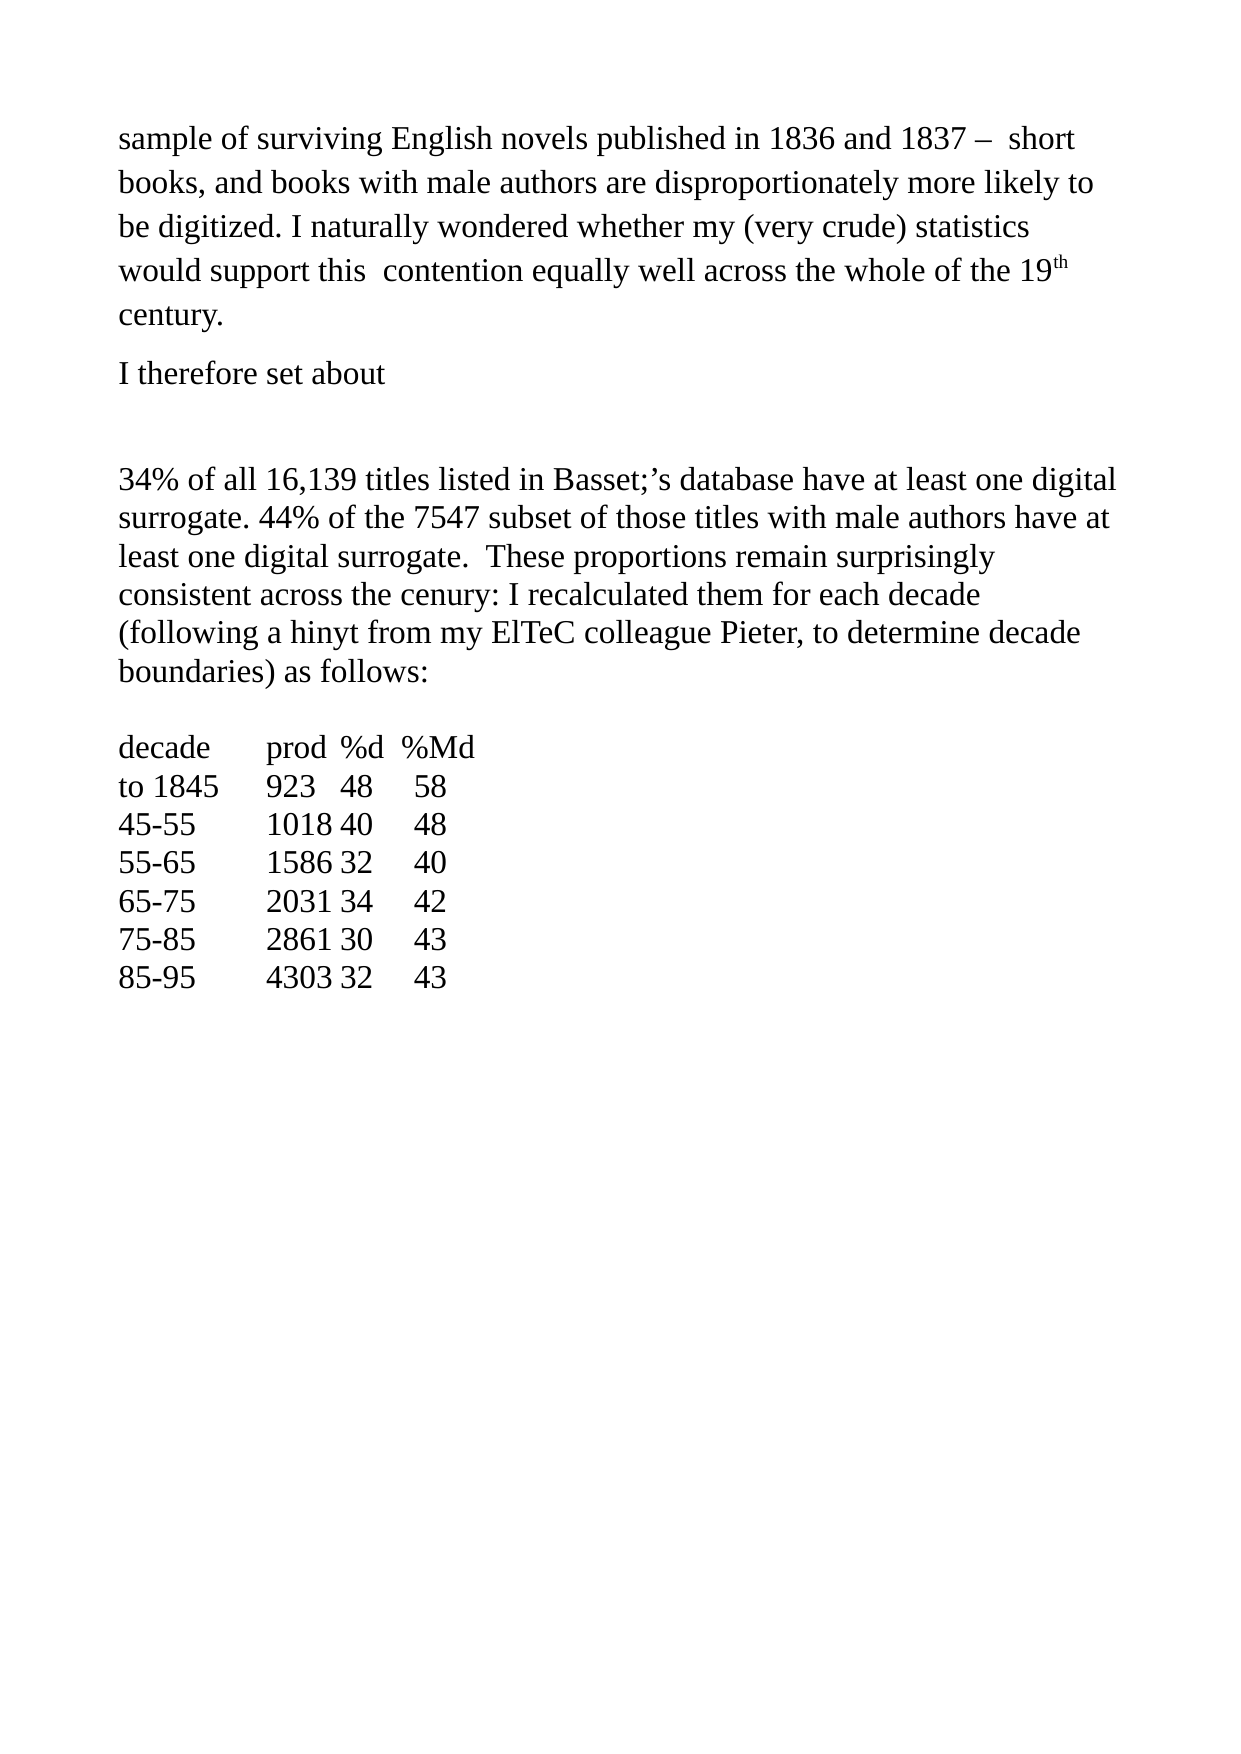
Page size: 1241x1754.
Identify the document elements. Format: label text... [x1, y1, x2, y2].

text 85-95 4303 32 43 [118, 958, 1122, 996]
text sample of surviving English novels published in 1836 and 1837 – short books, and books with male authors are disproportionately more likely to be digitized. I naturally wondered whether my (very crude) statistics would support this contention equally well across the whole of the 19th century. [118, 118, 1122, 333]
text 45-55 1018 40 48 [118, 804, 1122, 843]
text I therefore set about [118, 353, 1122, 391]
text 34% of all 16,139 titles listed in Basset;’s database have at least one digital surrogate. 44% of the 7547 subset of those titles with male authors have at least one digital surrogate. These proportions remain surprisingly consistent across the cenury: I recalculated them for each decade (following a hinyt from my ElTeC colleague Pieter, to determine decade boundaries) as follows: [118, 459, 1122, 689]
text decade prod %d %Md [118, 728, 1122, 766]
text 55-65 1586 32 40 [118, 843, 1122, 881]
text to 1845 923 48 58 [118, 766, 1122, 804]
text 65-75 2031 34 42 [118, 881, 1122, 919]
text 75-85 2861 30 43 [118, 919, 1122, 958]
